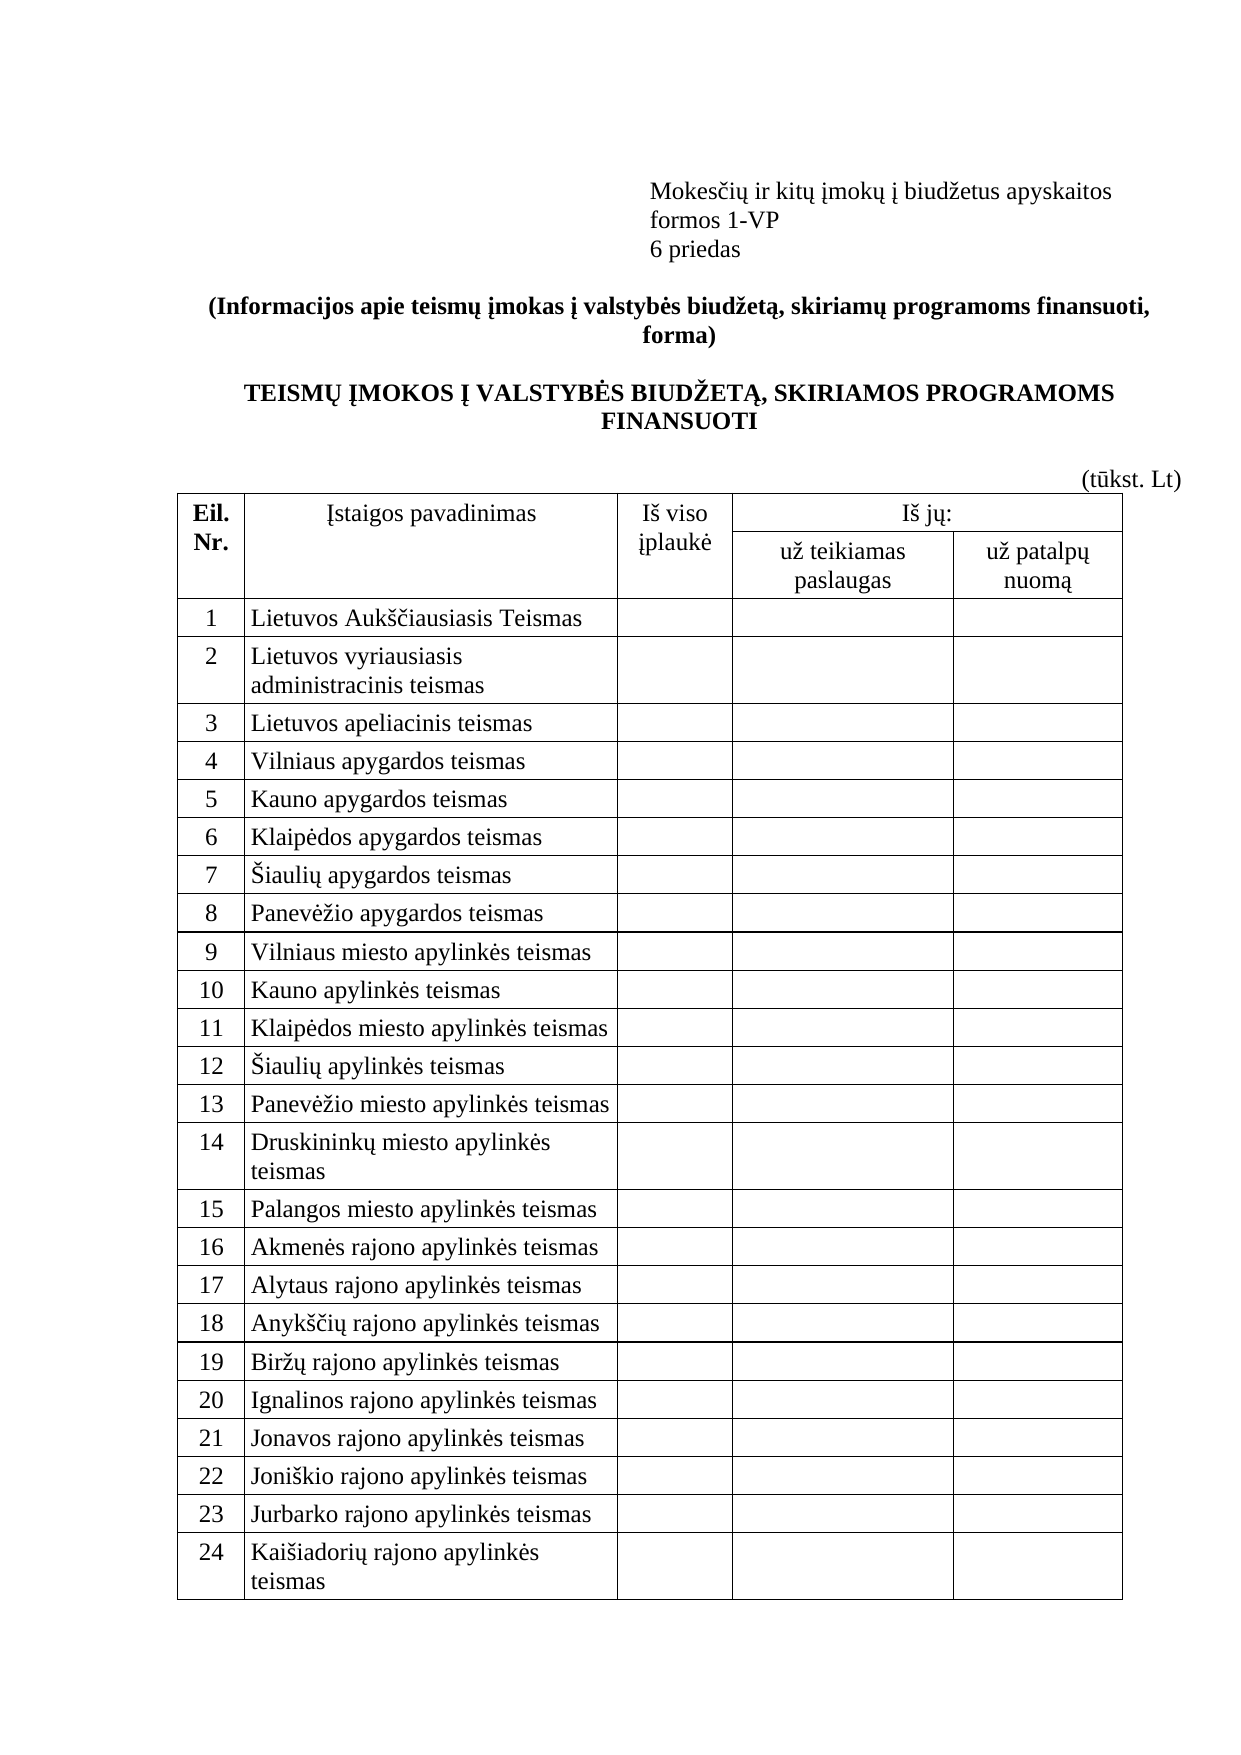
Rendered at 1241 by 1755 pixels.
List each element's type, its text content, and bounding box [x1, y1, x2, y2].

table_cell [733, 1190, 953, 1227]
table_cell 8 [178, 894, 244, 931]
table_cell Šiaulių apygardos teismas [245, 856, 617, 893]
table_cell 5 [178, 780, 244, 817]
table_cell [954, 704, 1122, 741]
table_cell Alytaus rajono apylinkės teismas [245, 1266, 617, 1303]
table_cell [618, 1495, 732, 1532]
table_cell [618, 856, 732, 893]
table_cell [733, 1266, 953, 1303]
table_cell [954, 818, 1122, 855]
table_cell Druskininkų miesto apylinkės teismas [245, 1123, 617, 1189]
table_cell Biržų rajono apylinkės teismas [245, 1343, 617, 1379]
table_cell Akmenės rajono apylinkės teismas [245, 1228, 617, 1265]
table_cell 21 [178, 1419, 244, 1456]
table_cell [733, 1009, 953, 1046]
table_cell [954, 780, 1122, 817]
table_header Eil. Nr. [178, 494, 244, 598]
table_cell [618, 1381, 732, 1418]
table_cell 13 [178, 1085, 244, 1122]
table_cell 4 [178, 742, 244, 779]
table_cell [733, 933, 953, 969]
table_cell [733, 1457, 953, 1494]
table_cell 12 [178, 1047, 244, 1084]
table_cell [733, 1047, 953, 1084]
table_cell Lietuvos Aukščiausiasis Teismas [245, 599, 617, 636]
table_cell [618, 637, 732, 703]
table_cell 9 [178, 933, 244, 969]
table_cell Anykščių rajono apylinkės teismas [245, 1304, 617, 1341]
table_cell Kaišiadorių rajono apylinkės teismas [245, 1533, 617, 1599]
table_cell 7 [178, 856, 244, 893]
table_cell 20 [178, 1381, 244, 1418]
table_cell [954, 933, 1122, 969]
table_cell [954, 1228, 1122, 1265]
table_cell [954, 1419, 1122, 1456]
table_cell Vilniaus apygardos teismas [245, 742, 617, 779]
table_cell 1 [178, 599, 244, 636]
table_cell [954, 894, 1122, 931]
table_cell [618, 1266, 732, 1303]
table_cell [954, 1085, 1122, 1122]
table_cell [733, 780, 953, 817]
table_cell Kauno apygardos teismas [245, 780, 617, 817]
table_cell Joniškio rajono apylinkės teismas [245, 1457, 617, 1494]
table_cell [618, 1047, 732, 1084]
text Mokesčių ir kitų įmokų į biudžetus apyskaitos formos 1-VP [649, 176, 1181, 234]
table_cell Jurbarko rajono apylinkės teismas [245, 1495, 617, 1532]
table_cell 14 [178, 1123, 244, 1189]
table_cell Ignalinos rajono apylinkės teismas [245, 1381, 617, 1418]
table_cell Palangos miesto apylinkės teismas [245, 1190, 617, 1227]
table_cell Kauno apylinkės teismas [245, 971, 617, 1008]
table_cell 15 [178, 1190, 244, 1227]
table_cell [954, 1009, 1122, 1046]
table_cell [618, 894, 732, 931]
table_cell 2 [178, 637, 244, 703]
table_cell [954, 742, 1122, 779]
table_cell [618, 1190, 732, 1227]
table_cell [954, 1190, 1122, 1227]
table_cell [954, 1343, 1122, 1379]
table_cell [733, 1085, 953, 1122]
table_cell Vilniaus miesto apylinkės teismas [245, 933, 617, 969]
table_cell [954, 637, 1122, 703]
table_cell [618, 704, 732, 741]
table_cell [733, 1228, 953, 1265]
table_cell [618, 971, 732, 1008]
table_cell [618, 933, 732, 969]
table_cell [618, 1304, 732, 1341]
table_cell [733, 856, 953, 893]
table_cell Klaipėdos apygardos teismas [245, 818, 617, 855]
table_cell Šiaulių apylinkės teismas [245, 1047, 617, 1084]
table_cell 24 [178, 1533, 244, 1599]
table_cell [618, 1009, 732, 1046]
table_cell [618, 1533, 732, 1599]
table_cell [954, 971, 1122, 1008]
table_cell [733, 1304, 953, 1341]
table_cell 16 [178, 1228, 244, 1265]
table_cell [618, 1457, 732, 1494]
table_cell už patalpų nuomą [954, 532, 1122, 598]
table_cell Panevėžio apygardos teismas [245, 894, 617, 931]
table_cell [733, 599, 953, 636]
table_cell [618, 1123, 732, 1189]
text TEISMŲ ĮMOKOS Į VALSTYBĖS BIUDŽETĄ, SKIRIAMOS PROGRAMOMS FINANSUOTI [177, 378, 1181, 435]
table_cell [733, 704, 953, 741]
table_cell [618, 1343, 732, 1379]
table_cell Lietuvos apeliacinis teismas [245, 704, 617, 741]
table_cell 6 [178, 818, 244, 855]
table_cell [618, 1228, 732, 1265]
table_cell 23 [178, 1495, 244, 1532]
table_cell [733, 1419, 953, 1456]
table_cell [618, 818, 732, 855]
table_cell 11 [178, 1009, 244, 1046]
table_cell [618, 1085, 732, 1122]
table_cell 17 [178, 1266, 244, 1303]
table_cell [733, 742, 953, 779]
table_cell Klaipėdos miesto apylinkės teismas [245, 1009, 617, 1046]
table_cell [954, 1304, 1122, 1341]
table_header Įstaigos pavadinimas [245, 494, 617, 598]
table_cell 18 [178, 1304, 244, 1341]
table_cell [733, 1123, 953, 1189]
table_cell [618, 780, 732, 817]
table_cell [618, 742, 732, 779]
table_cell [954, 1381, 1122, 1418]
table_header Iš viso įplaukė [618, 494, 732, 598]
table_cell už teikiamas paslaugas [733, 532, 953, 598]
table_cell 22 [178, 1457, 244, 1494]
table_cell [733, 818, 953, 855]
table_cell [954, 1266, 1122, 1303]
table_cell 19 [178, 1343, 244, 1379]
table_cell Jonavos rajono apylinkės teismas [245, 1419, 617, 1456]
table_cell 3 [178, 704, 244, 741]
table_cell [733, 894, 953, 931]
table_cell [733, 1533, 953, 1599]
table_cell [954, 856, 1122, 893]
table_cell [954, 1123, 1122, 1189]
table_cell [954, 1533, 1122, 1599]
table_cell 10 [178, 971, 244, 1008]
table_header Iš jų: [733, 494, 1122, 531]
text 6 priedas [649, 234, 1181, 263]
table_cell [733, 637, 953, 703]
table_cell Panevėžio miesto apylinkės teismas [245, 1085, 617, 1122]
table_cell [733, 1495, 953, 1532]
table_cell [733, 1381, 953, 1418]
text (Informacijos apie teismų įmokas į valstybės biudžetą, skiriamų programoms finansuoti, forma) [177, 291, 1181, 349]
table_cell [954, 1495, 1122, 1532]
table_cell [954, 599, 1122, 636]
table_cell [954, 1047, 1122, 1084]
table_cell [618, 1419, 732, 1456]
table_cell [618, 599, 732, 636]
text (tūkst. Lt) [177, 464, 1181, 493]
table_cell [954, 1457, 1122, 1494]
table_cell [733, 971, 953, 1008]
table_cell Lietuvos vyriausiasis administracinis teismas [245, 637, 617, 703]
table_cell [733, 1343, 953, 1379]
